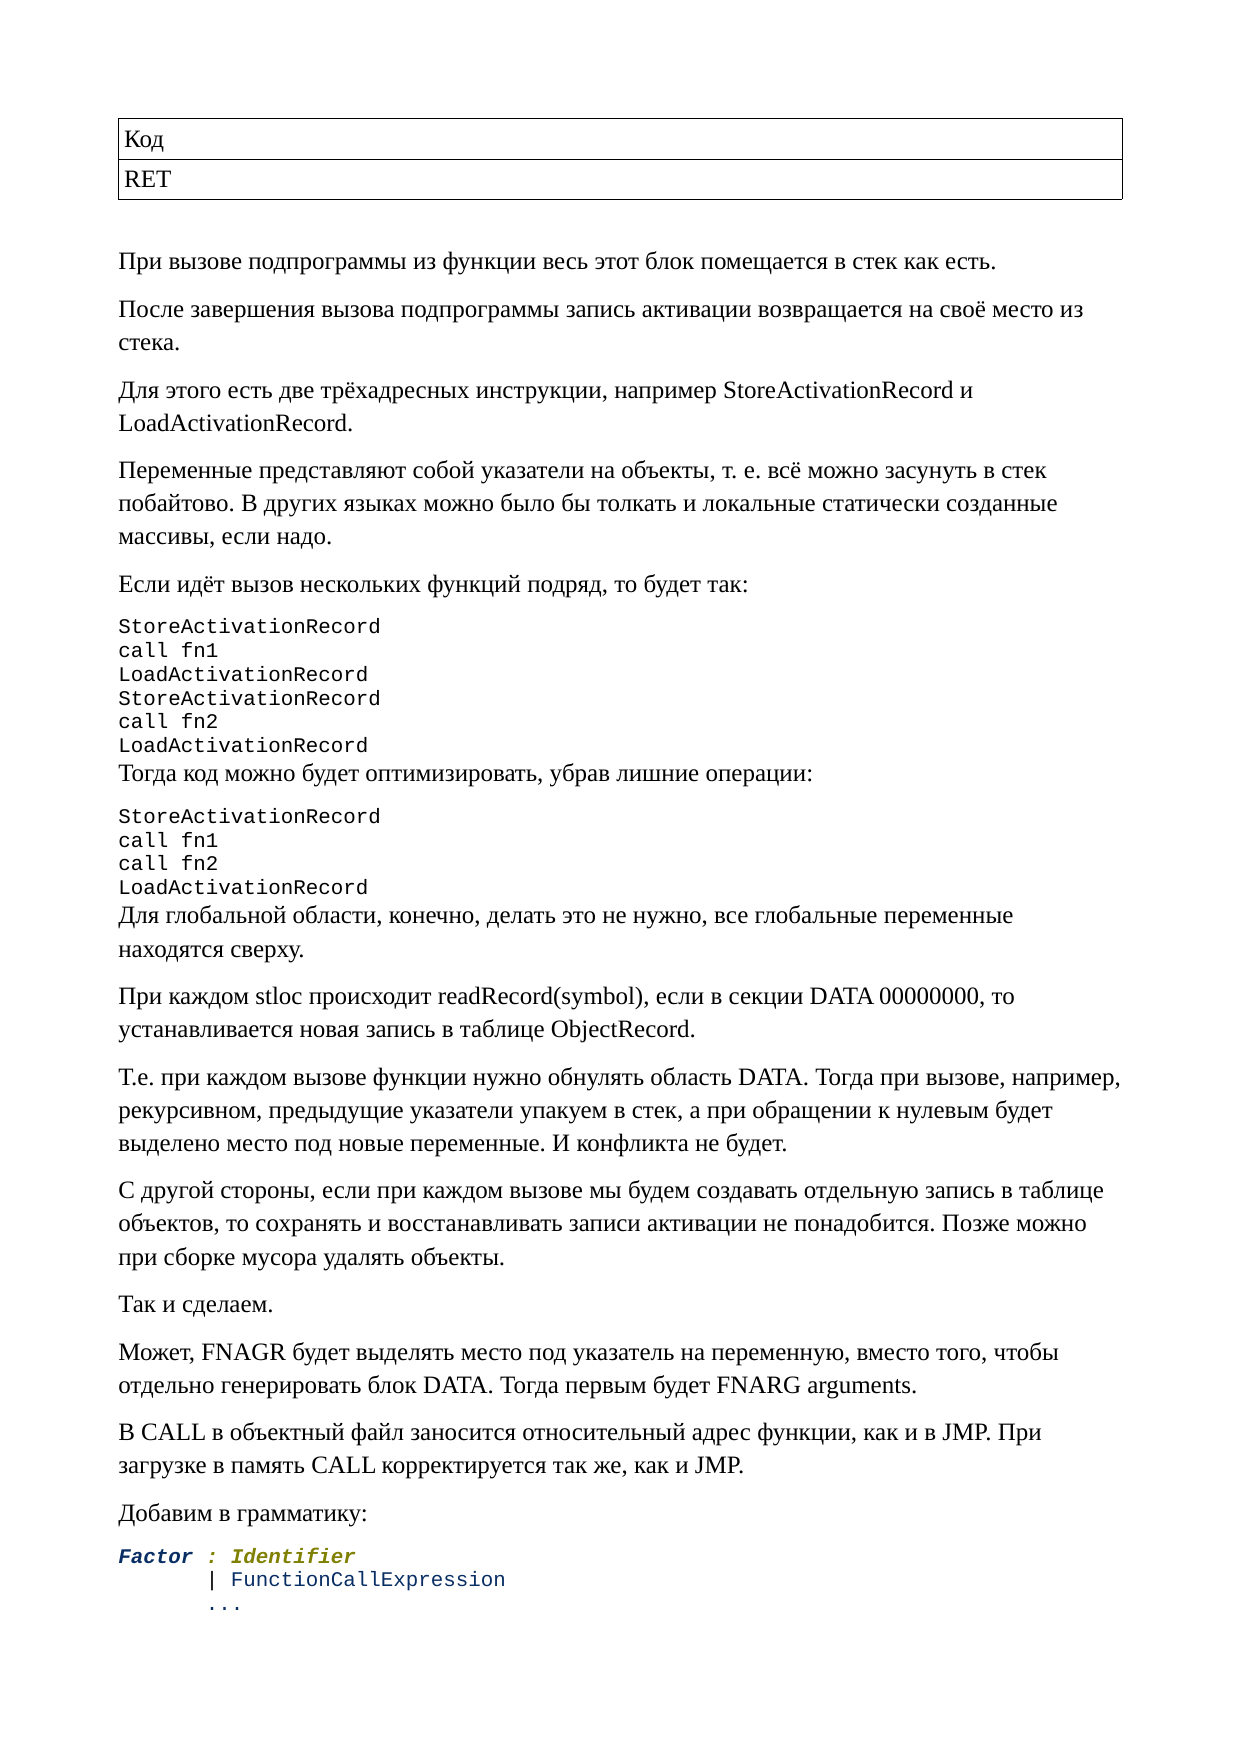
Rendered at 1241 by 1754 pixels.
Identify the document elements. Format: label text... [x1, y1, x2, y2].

text call fn2 [118, 711, 1122, 735]
text При вызове подпрограммы из функции весь этот блок помещается в стек как есть. [118, 246, 1122, 275]
text StoreActivationRecord [118, 806, 1122, 830]
text call fn1 [118, 640, 1122, 664]
text В CALL в объектный файл заносится относительный адрес функции, как и в JMP. При загрузке в память CALL корректируется так же, как и JMP. [118, 1417, 1122, 1479]
text Factor : Identifier [118, 1546, 1122, 1569]
text Для этого есть две трёхадресных инструкции, например StoreActivationRecord и LoadActivationRecord. [118, 375, 1122, 436]
text call fn1 [118, 830, 1122, 853]
text После завершения вызова подпрограммы запись активации возвращается на своё место из стека. [118, 294, 1122, 356]
text Так и сделаем. [118, 1289, 1122, 1318]
text При каждом stloc происходит readRecord(symbol), если в секции DATA 00000000, то устанавливается новая запись в таблице ObjectRecord. [118, 981, 1122, 1043]
text Если идёт вызов нескольких функций подряд, то будет так: [118, 569, 1122, 598]
text LoadActivationRecord [118, 664, 1122, 687]
text Может, FNAGR будет выделять место под указатель на переменную, вместо того, чтобы отдельно генерировать блок DATA. Тогда первым будет FNARG arguments. [118, 1337, 1122, 1398]
text LoadActivationRecord [118, 735, 1122, 758]
table_cell Код [119, 119, 1122, 158]
text Тогда код можно будет оптимизировать, убрав лишние операции: [118, 758, 1122, 787]
text call fn2 [118, 853, 1122, 877]
text Переменные представляют собой указатели на объекты, т. е. всё можно засунуть в стек побайтово. В других языках можно было бы толкать и локальные статически созданные массивы, если надо. [118, 455, 1122, 550]
text StoreActivationRecord [118, 617, 1122, 640]
text Т.е. при каждом вызове функции нужно обнулять область DATA. Тогда при вызове, например, рекурсивном, предыдущие указатели упакуем в стек, а при обращении к нулевым будет выделено место под новые переменные. И конфликта не будет. [118, 1062, 1122, 1157]
text Для глобальной области, конечно, делать это не нужно, все глобальные переменные находятся сверху. [118, 901, 1122, 962]
text | FunctionCallExpression [118, 1569, 1122, 1593]
text Добавим в грамматику: [118, 1498, 1122, 1527]
text ... [118, 1593, 1122, 1617]
text StoreActivationRecord [118, 687, 1122, 711]
text LoadActivationRecord [118, 877, 1122, 901]
table_cell RET [119, 160, 1122, 199]
text С другой стороны, если при каждом вызове мы будем создавать отдельную запись в таблице объектов, то сохранять и восстанавливать записи активации не понадобится. Позже можно при сборке мусора удалять объекты. [118, 1176, 1122, 1270]
